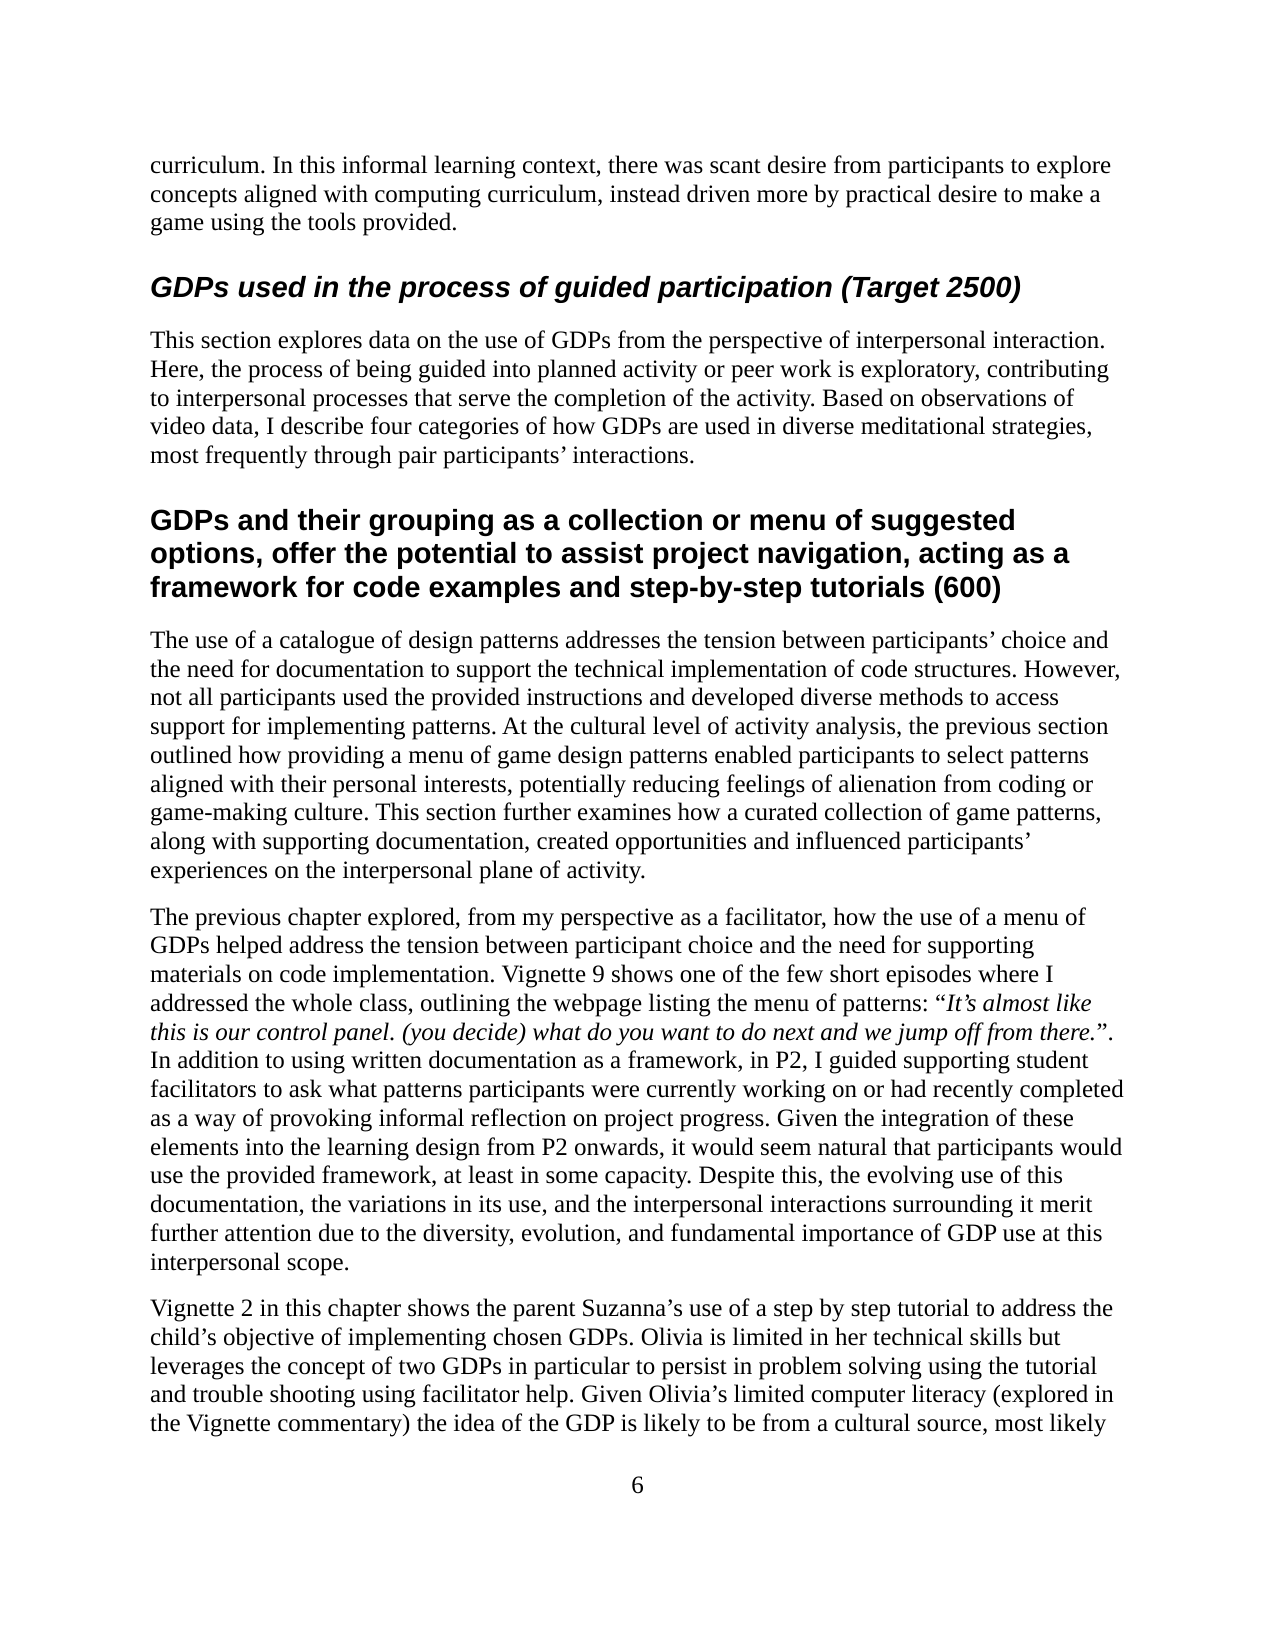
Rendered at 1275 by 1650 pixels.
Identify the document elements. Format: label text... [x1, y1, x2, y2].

text The previous chapter explored, from my perspective as a facilitator, how the use of a menu of GDPs helped address the tension between participant choice and the need for supporting materials on code implementation. Vignette 9 shows one of the few short episodes where I addressed the whole class, outlining the webpage listing the menu of patterns: “It’s almost like this is our control panel. (you decide) what do you want to do next and we jump off from there.”. In addition to using written documentation as a framework, in P2, I guided supporting student facilitators to ask what patterns participants were currently working on or had recently completed as a way of provoking informal reflection on project progress. Given the integration of these elements into the learning design from P2 onwards, it would seem natural that participants would use the provided framework, at least in some capacity. Despite this, the evolving use of this documentation, the variations in its use, and the interpersonal interactions surrounding it merit further attention due to the diversity, evolution, and fundamental importance of GDP use at this interpersonal scope. [150, 902, 1125, 1275]
text The use of a catalogue of design patterns addresses the tension between participants’ choice and the need for documentation to support the technical implementation of code structures. However, not all participants used the provided instructions and developed diverse methods to access support for implementing patterns. At the cultural level of activity analysis, the previous section outlined how providing a menu of game design patterns enabled participants to select patterns aligned with their personal interests, potentially reducing feelings of alienation from coding or game-making culture. This section further examines how a curated collection of game patterns, along with supporting documentation, created opportunities and influenced participants’ experiences on the interpersonal plane of activity. [150, 625, 1125, 884]
subtitle GDPs used in the process of guided participation (Target 2500) [150, 270, 1125, 304]
subtitle GDPs and their grouping as a collection or menu of suggested options, offer the potential to assist project navigation, acting as a framework for code examples and step-by-step tutorials (600) [150, 503, 1125, 603]
text curriculum. In this informal learning context, there was scant desire from participants to explore concepts aligned with computing curriculum, instead driven more by practical desire to make a game using the tools provided. [150, 150, 1125, 236]
text Vignette 2 in this chapter shows the parent Suzanna’s use of a step by step tutorial to address the child’s objective of implementing chosen GDPs. Olivia is limited in her technical skills but leverages the concept of two GDPs in particular to persist in problem solving using the tutorial and trouble shooting using facilitator help. Given Olivia’s limited computer literacy (explored in the Vignette commentary) the idea of the GDP is likely to be from a cultural source, most likely [150, 1293, 1125, 1437]
text This section explores data on the use of GDPs from the perspective of interpersonal interaction. Here, the process of being guided into planned activity or peer work is exploratory, contributing to interpersonal processes that serve the completion of the activity. Based on observations of video data, I describe four categories of how GDPs are used in diverse meditational strategies, most frequently through pair participants’ interactions. [150, 325, 1125, 469]
